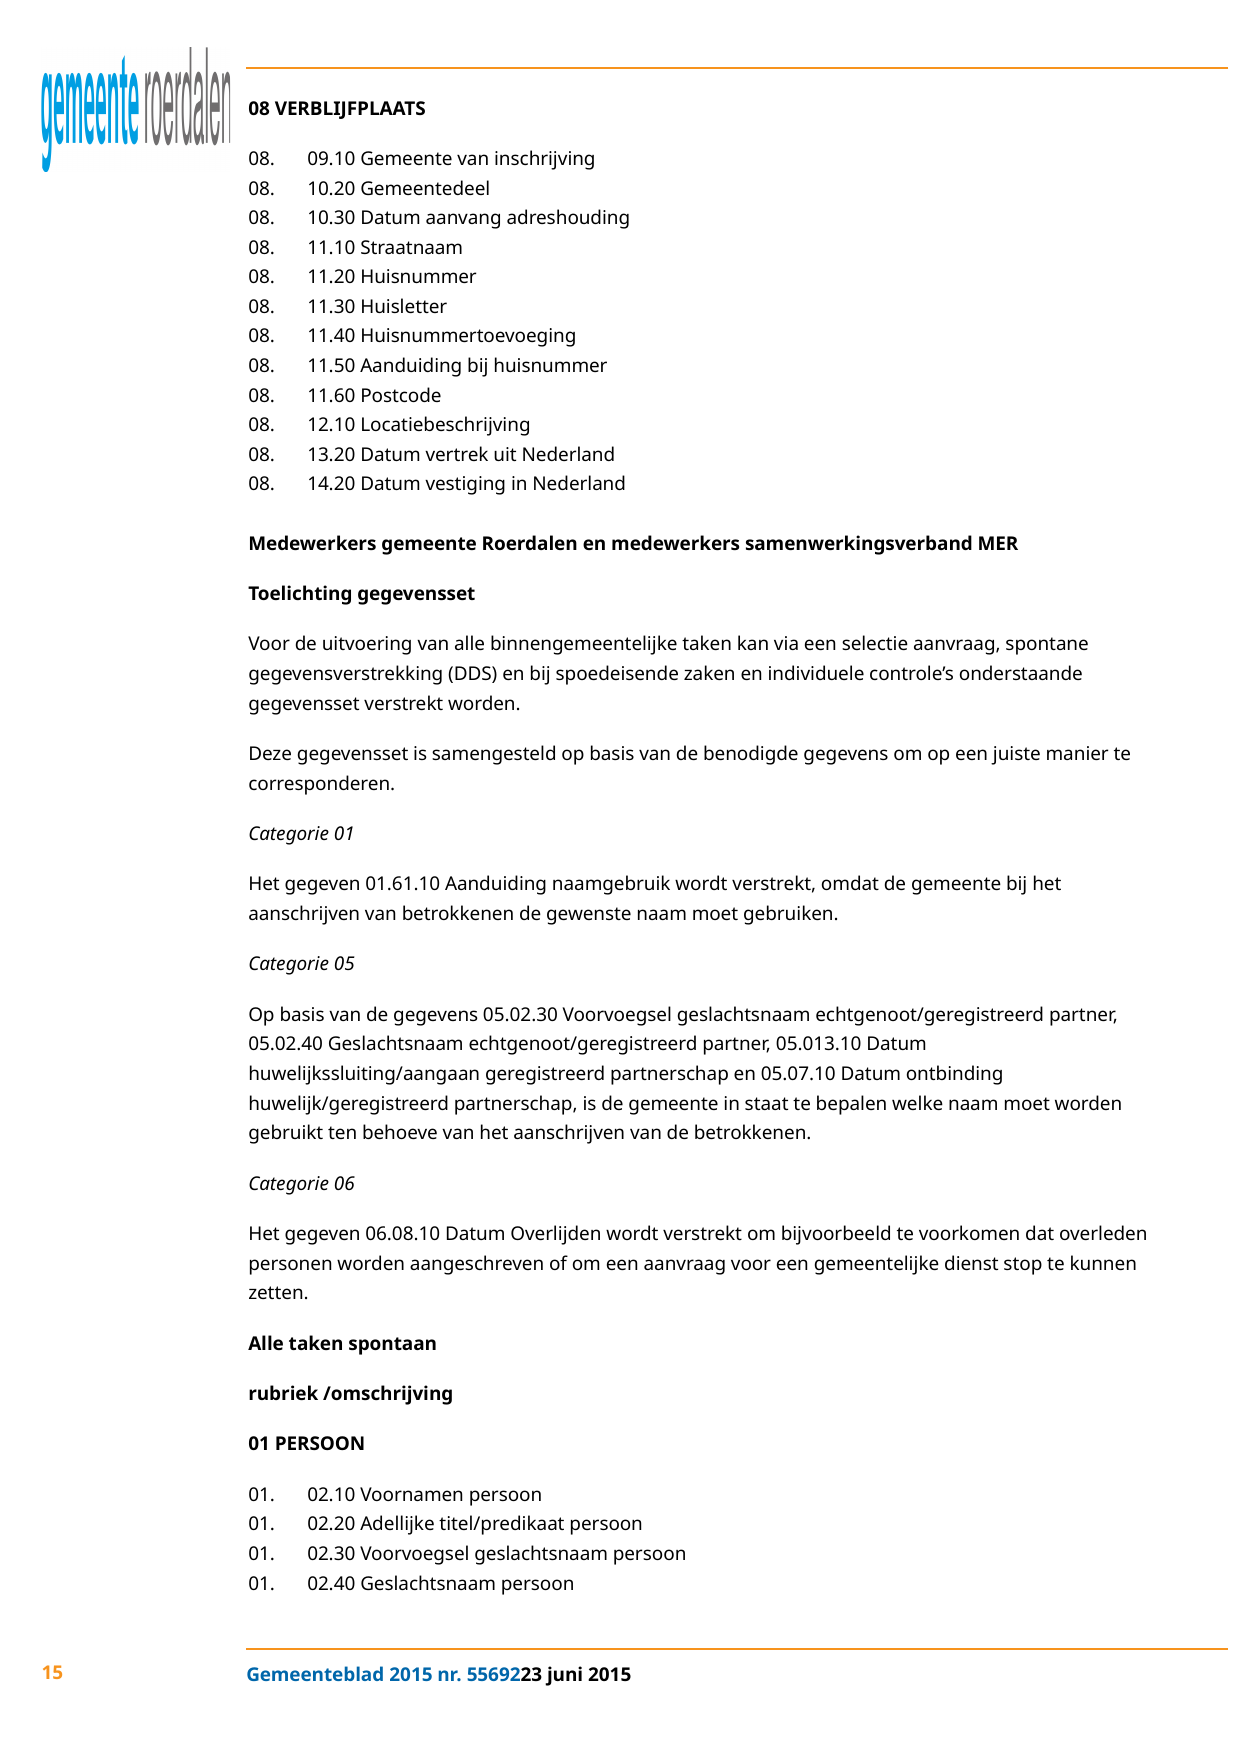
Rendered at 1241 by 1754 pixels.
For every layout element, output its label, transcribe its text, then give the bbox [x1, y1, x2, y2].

text Het gegeven 01.61.10 Aanduiding naamgebruik wordt verstrekt, omdat de gemeente bij het aanschrijven van betrokkenen de gewenste naam moet gebruiken. [248, 871, 1152, 926]
text Alle taken spontaan [248, 1330, 1152, 1356]
text rubriek /omschrijving [248, 1380, 1152, 1406]
list 14.20 Datum vestiging in Nederland [248, 471, 1152, 496]
list 11.60 Postcode [248, 382, 1152, 408]
list 09.10 Gemeente van inschrijving [248, 145, 1152, 171]
text Categorie 01 [248, 820, 1152, 846]
list 02.30 Voorvoegsel geslachtsnaam persoon [248, 1540, 1152, 1566]
text Voor de uitvoering van alle binnengemeentelijke taken kan via een selectie aanvraag, spontane gegevensverstrekking (DDS) en bij spoedeisende zaken en individuele controle’s onderstaande gegevensset verstrekt worden. [248, 631, 1152, 716]
list 11.10 Straatnaam [248, 234, 1152, 260]
picture [41, 134, 48, 172]
list 02.10 Voornamen persoon [248, 1481, 1152, 1507]
text 08 VERBLIJFPLAATS [248, 95, 1152, 121]
text Medewerkers gemeente Roerdalen en medewerkers samenwerkingsverband MER [248, 530, 1152, 556]
picture [41, 47, 231, 172]
list 13.20 Datum vertrek uit Nederland [248, 441, 1152, 467]
list 11.30 Huisletter [248, 293, 1152, 319]
list 12.10 Locatiebeschrijving [248, 411, 1152, 437]
text Deze gegevensset is samengesteld op basis van de benodigde gegevens om op een juiste manier te corresponderen. [248, 740, 1152, 796]
list 10.30 Datum aanvang adreshouding [248, 204, 1152, 230]
list 02.20 Adellijke titel/predikaat persoon [248, 1511, 1152, 1536]
text Op basis van de gegevens 05.02.30 Voorvoegsel geslachtsnaam echtgenoot/geregistreerd partner, 05.02.40 Geslachtsnaam echtgenoot/geregistreerd partner, 05.013.10 Datum huwelijkssluiting/aangaan geregistreerd partnerschap en 05.07.10 Datum ontbinding huwelijk/geregistreerd partnerschap, is de gemeente in staat te bepalen welke naam moet worden gebruikt ten behoeve van het aanschrijven van de betrokkenen. [248, 1001, 1152, 1145]
text Toelichting gegevensset [248, 580, 1152, 606]
text 01 PERSOON [248, 1431, 1152, 1456]
text Categorie 05 [248, 951, 1152, 976]
text Het gegeven 06.08.10 Datum Overlijden wordt verstrekt om bijvoorbeeld te voorkomen dat overleden personen worden aangeschreven of om een aanvraag voor een gemeentelijke dienst stop te kunnen zetten. [248, 1220, 1152, 1305]
list 11.50 Aanduiding bij huisnummer [248, 352, 1152, 378]
list 02.40 Geslachtsnaam persoon [248, 1570, 1152, 1596]
list 11.40 Huisnummertoevoeging [248, 323, 1152, 348]
list 11.20 Huisnummer [248, 263, 1152, 289]
list 10.20 Gemeentedeel [248, 175, 1152, 201]
text Categorie 06 [248, 1170, 1152, 1196]
